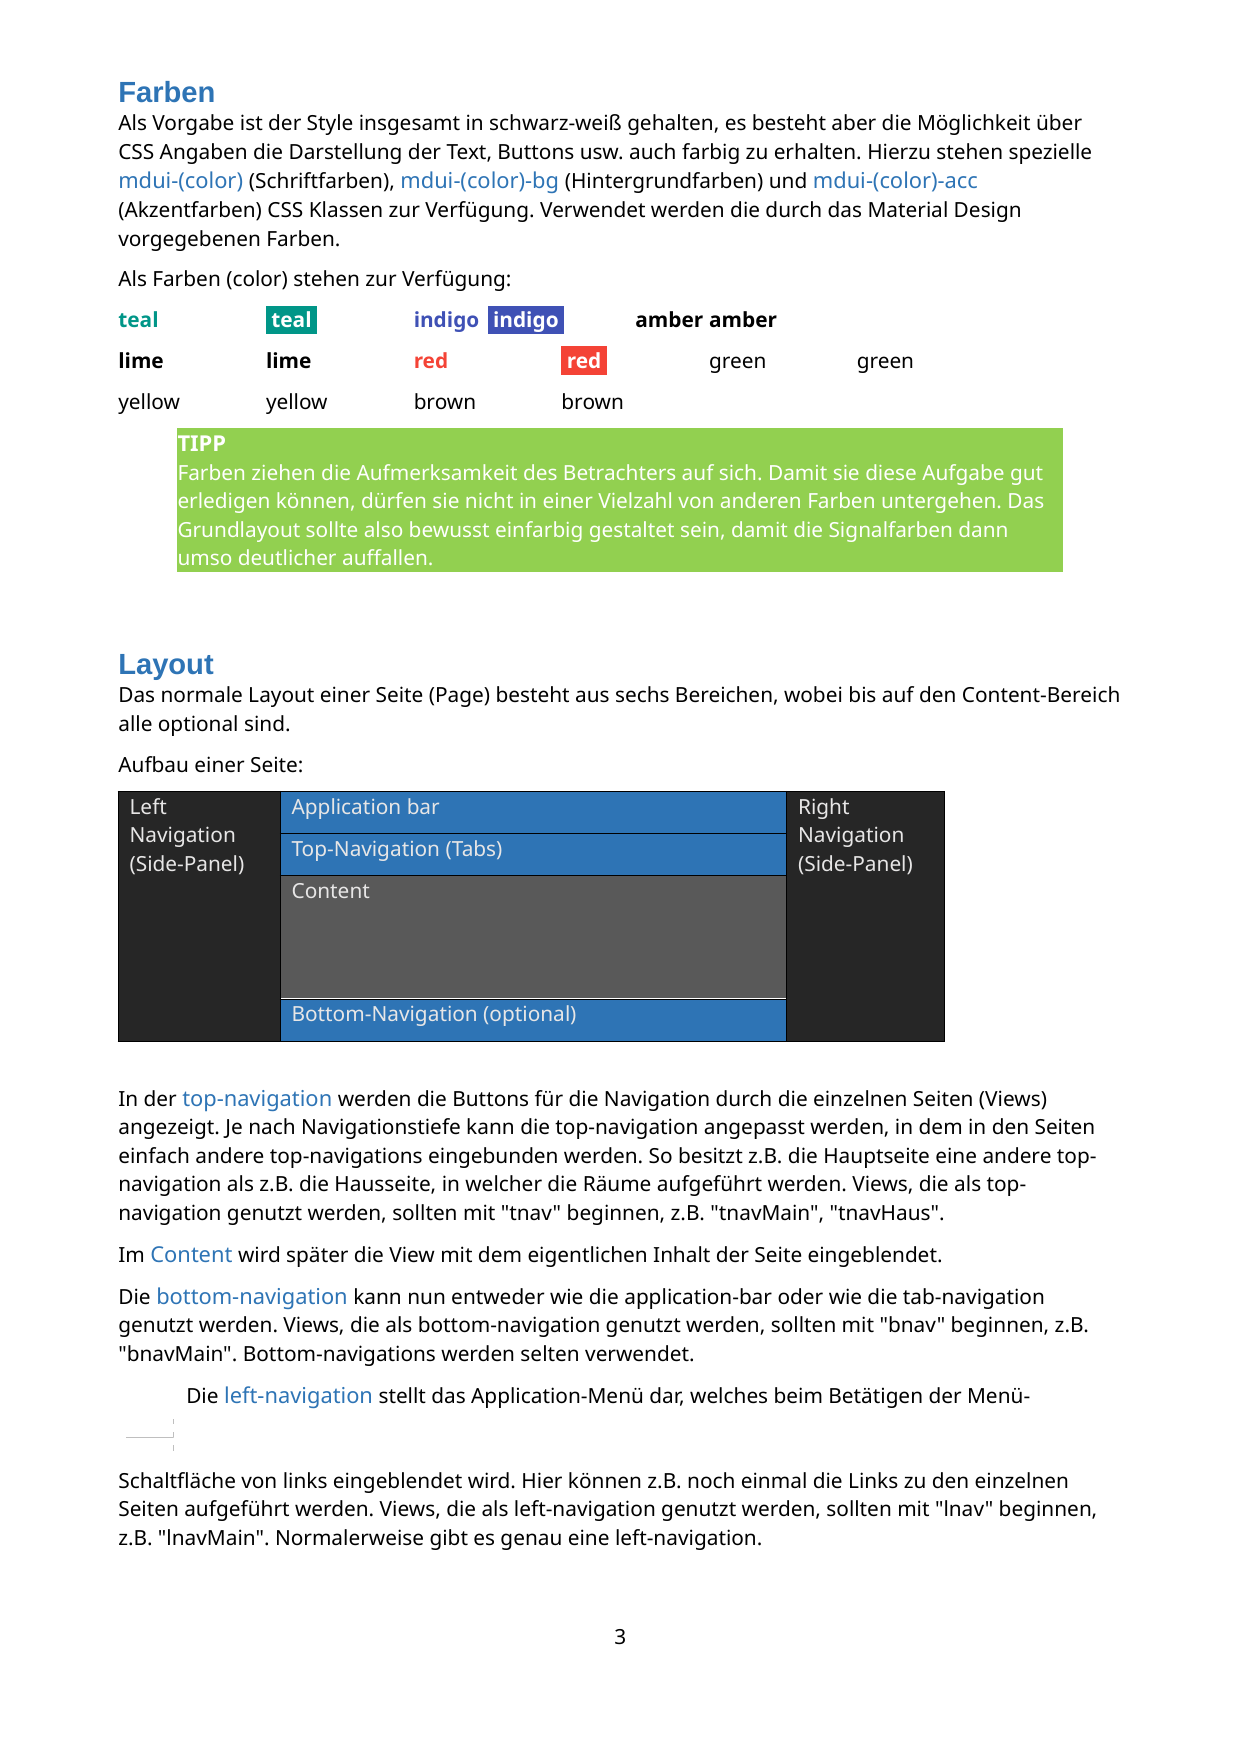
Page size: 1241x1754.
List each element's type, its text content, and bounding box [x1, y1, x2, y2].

text lime lime red red green green [118, 346, 1122, 375]
text yellow yellow brown brown [118, 387, 1122, 416]
text TIPP Farben ziehen die Aufmerksamkeit des Betrachters auf sich. Damit sie diese Aufgabe gut erledigen können, dürfen sie nicht in einer Vielzahl von anderen Farben untergehen. Das Grundlayout sollte also bewusst einfarbig gestaltet sein, damit die Signalfarben dann umso deutlicher auffallen. [177, 428, 1063, 572]
text Die bottom-navigation kann nun entweder wie die application-bar oder wie die tab-navigation genutzt werden. Views, die als bottom-navigation genutzt werden, sollten mit "bnav" beginnen, z.B. "bnavMain". Bottom-navigations werden selten verwendet. [118, 1281, 1122, 1367]
table_header Right Navigation (Side-Panel) [787, 792, 944, 1041]
text Im Content wird später die View mit dem eigentlichen Inhalt der Seite eingeblendet. [118, 1238, 1122, 1268]
text Als Vorgabe ist der Style insgesamt in schwarz-weiß gehalten, es besteht aber die Möglichkeit über CSS Angaben die Darstellung der Text, Buttons usw. auch farbig zu erhalten. Hierzu stehen spezielle mdui-(color) (Schriftfarben), mdui-(color)-bg (Hintergrundfarben) und mdui-(color)-acc (Akzentfarben) CSS Klassen zur Verfügung. Verwendet werden die durch das Material Design vorgegebenen Farben. [118, 108, 1122, 252]
table_cell Bottom-Navigation (optional) [281, 1000, 786, 1041]
table_header Left Navigation (Side-Panel) [119, 792, 280, 1041]
text Die left-navigation stellt das Application-Menü dar, welches beim Betätigen der Menü-Schaltfläche von links eingeblendet wird. Hier können z.B. noch einmal die Links zu den einzelnen Seiten aufgeführt werden. Views, die als left-navigation genutzt werden, sollten mit "lnav" beginnen, z.B. "lnavMain". Normalerweise gibt es genau eine left-navigation. [118, 1380, 1122, 1551]
text In der top-navigation werden die Buttons für die Navigation durch die einzelnen Seiten (Views) angezeigt. Je nach Navigationstiefe kann die top-navigation angepasst werden, in dem in den Seiten einfach andere top-navigations eingebunden werden. So besitzt z.B. die Hauptseite eine andere top-navigation als z.B. die Hausseite, in welcher die Räume aufgeführt werden. Views, die als top-navigation genutzt werden, sollten mit "tnav" beginnen, z.B. "tnavMain", "tnavHaus". [118, 1082, 1122, 1226]
text teal teal indigo indigo amber amber [118, 306, 1122, 334]
subtitle Farben [118, 75, 1122, 108]
text Das normale Layout einer Seite (Page) besteht aus sechs Bereichen, wobei bis auf den Content-Bereich alle optional sind. [118, 680, 1122, 737]
text Als Farben (color) stehen zur Verfügung: [118, 264, 1122, 293]
table_header Application bar [281, 792, 786, 833]
subtitle Layout [118, 647, 1122, 680]
table_cell Content [281, 876, 786, 998]
table_cell Top-Navigation (Tabs) [281, 834, 786, 875]
text Aufbau einer Seite: [118, 750, 1122, 778]
